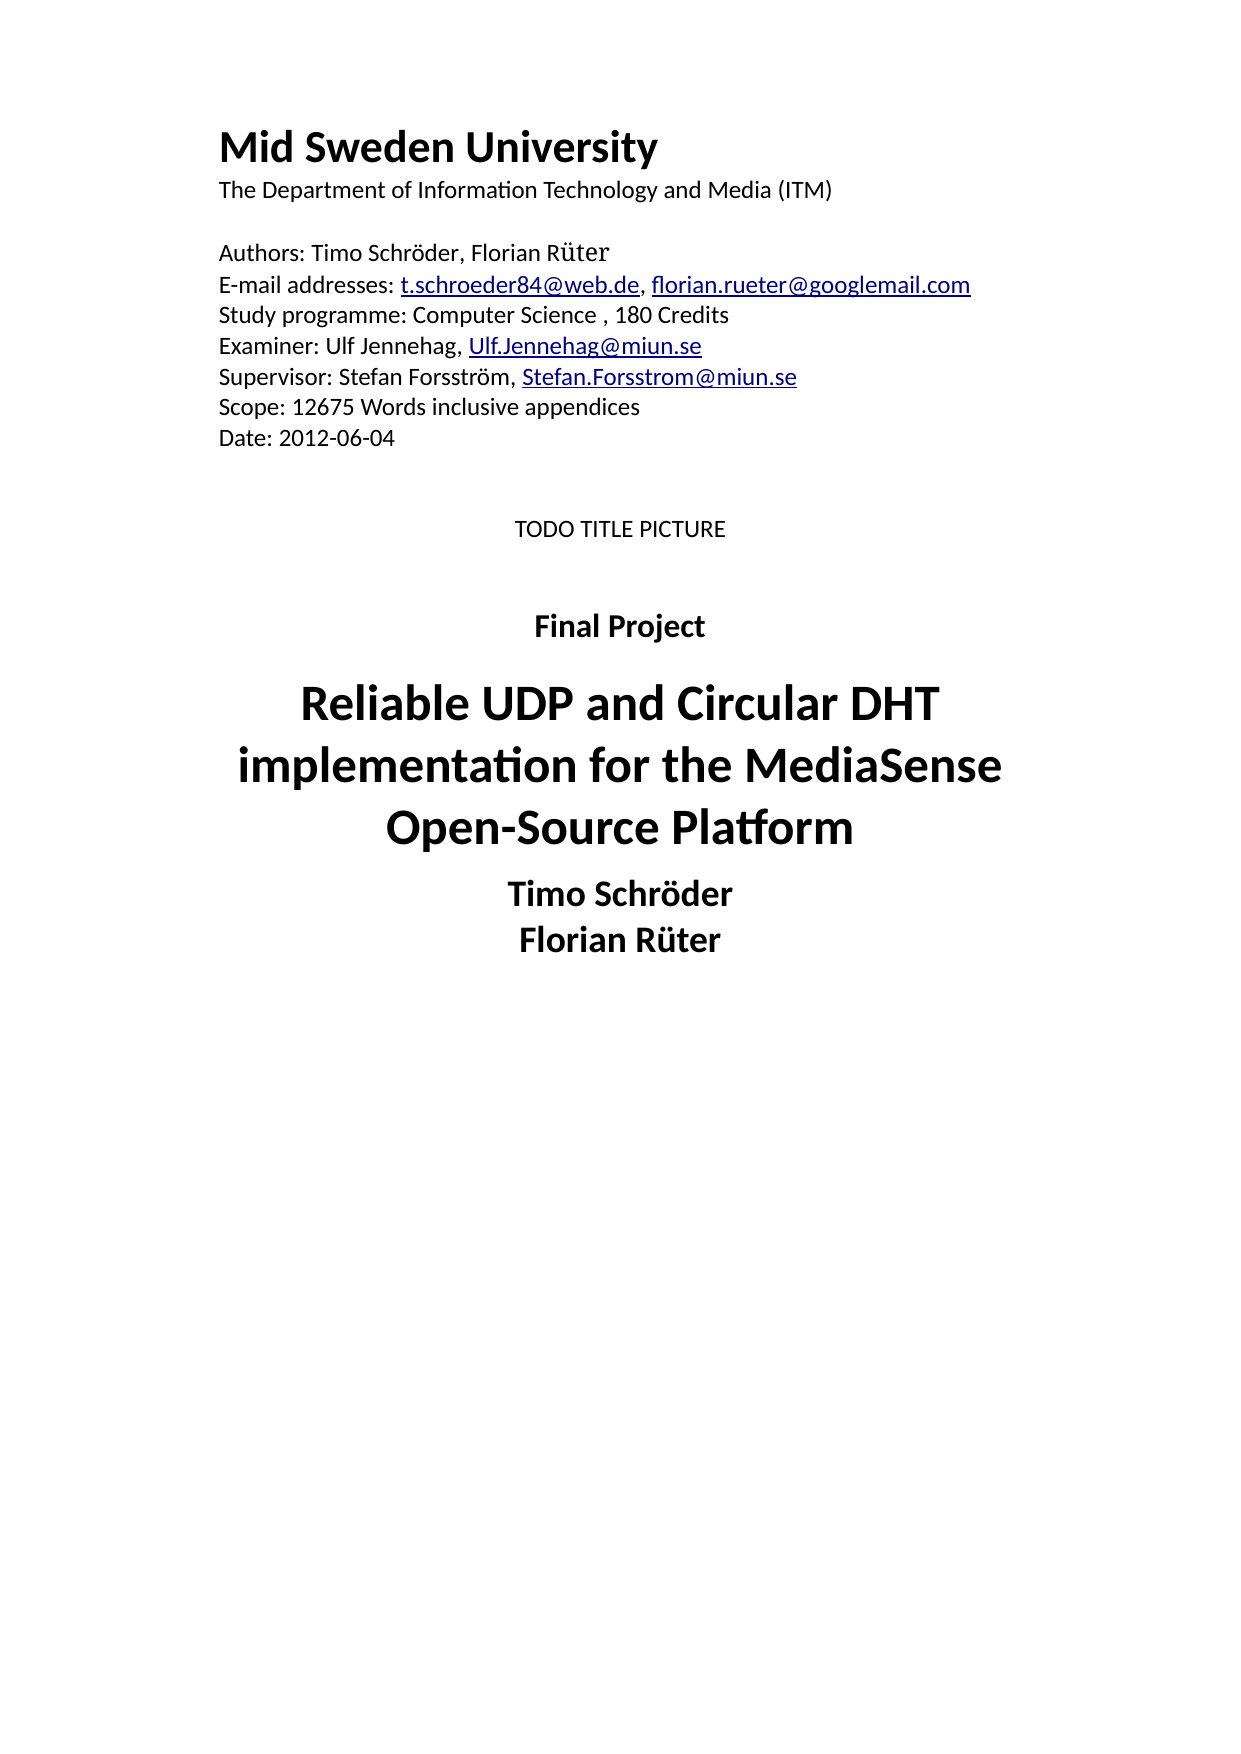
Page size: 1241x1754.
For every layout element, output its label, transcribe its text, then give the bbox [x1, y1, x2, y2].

text Timo Schröder [218, 870, 1022, 916]
text Examiner: Ulf Jennehag, Ulf.Jennehag@miun.se [218, 330, 1022, 361]
text Florian Rüter [218, 916, 1022, 962]
text Authors: Timo Schröder, Florian Rüter [218, 235, 1022, 269]
text Supervisor: Stefan Forsström, Stefan.Forsstrom@miun.se [218, 361, 1022, 391]
text Scope: 12675 Words inclusive appendices [218, 391, 1022, 422]
text Date: 2012-06-04 [218, 422, 1022, 452]
text The Department of Information Technology and Media (ITM) [218, 174, 1022, 204]
text Final Project [218, 605, 1022, 646]
text Study programme: Computer Science , 180 Credits [218, 300, 1022, 330]
title Reliable UDP and Circular DHT implementation for the MediaSense Open-Source Platform [218, 671, 1022, 857]
text E-mail addresses: t.schroeder84@web.de, florian.rueter@googlemail.com [218, 269, 1022, 300]
subtitle Mid Sweden University [218, 118, 1022, 174]
text TODO TITLE PICTURE [218, 513, 1022, 544]
